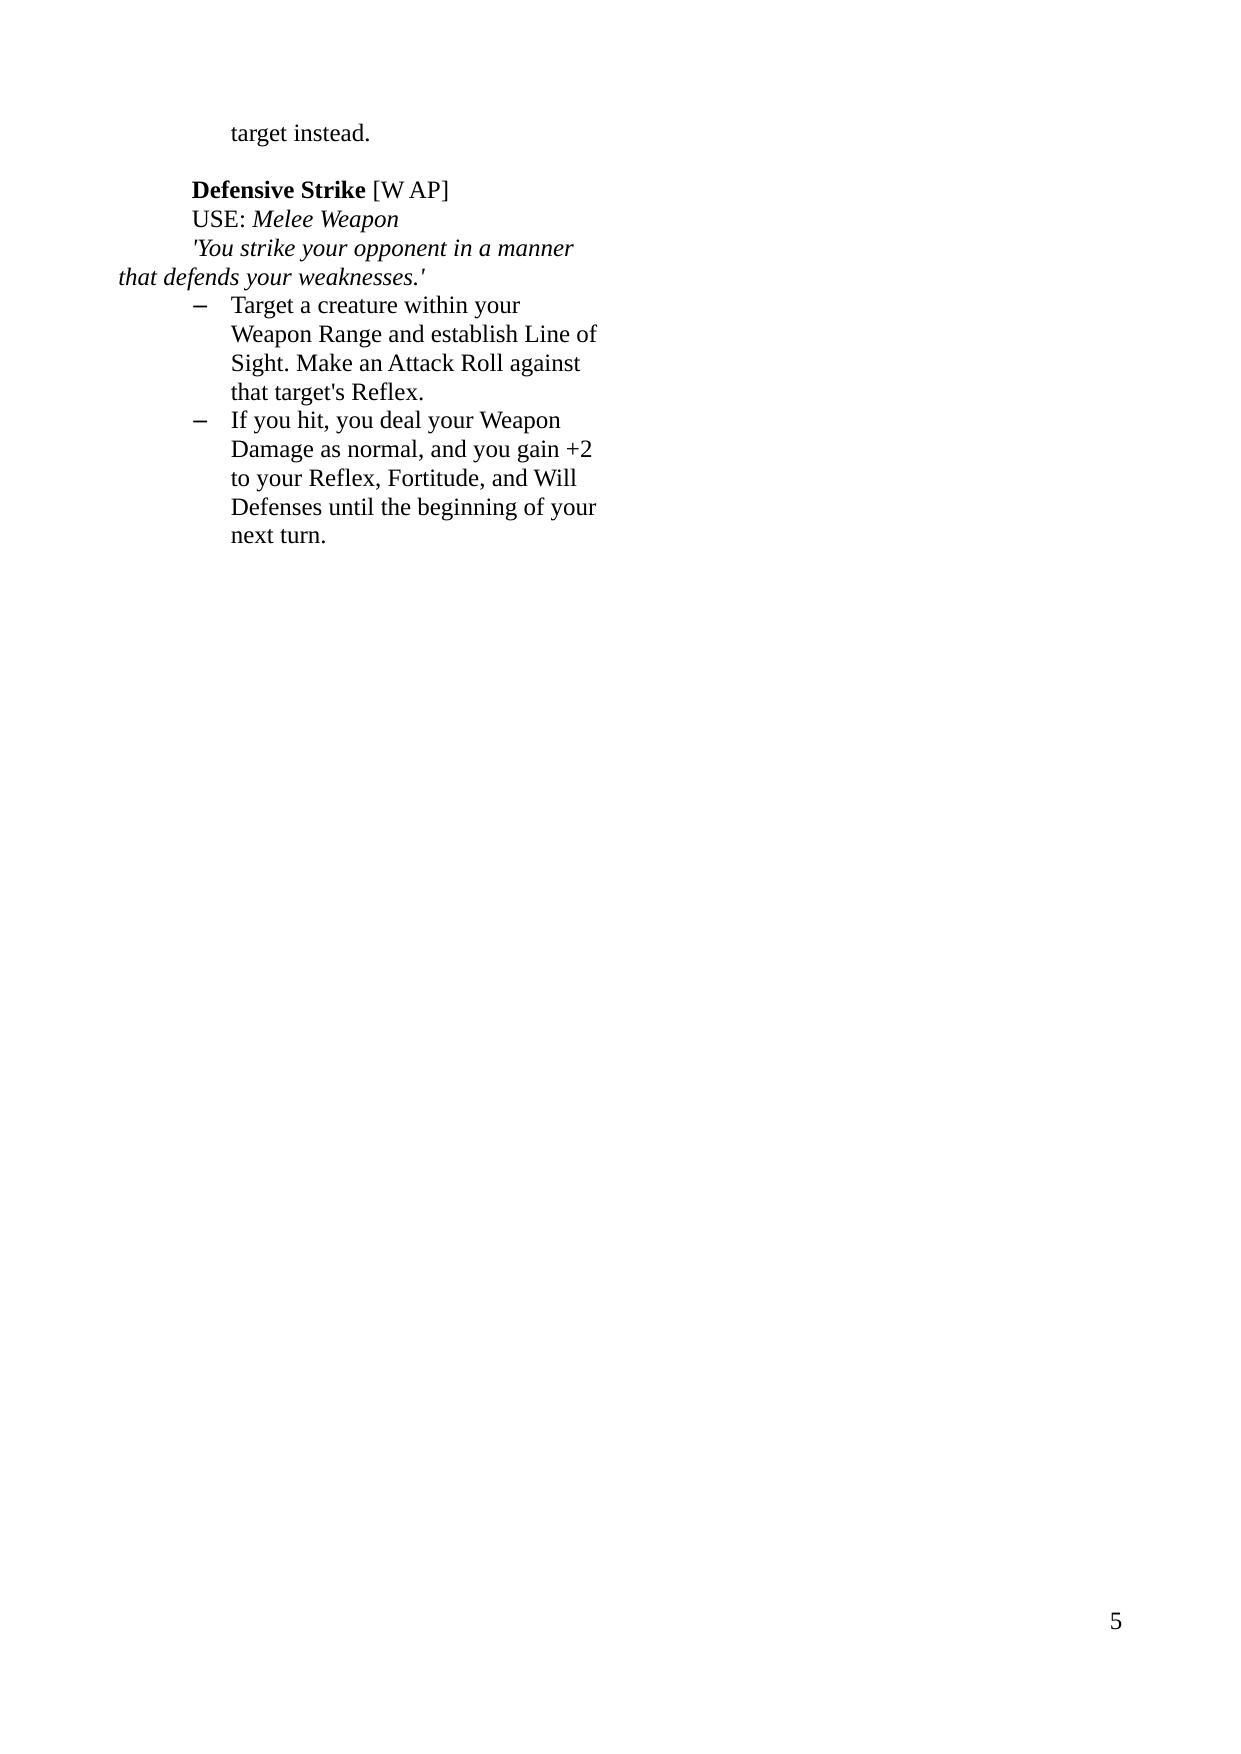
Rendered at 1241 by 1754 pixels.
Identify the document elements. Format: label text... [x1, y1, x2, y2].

text USE: Melee Weapon [118, 204, 605, 233]
text 'You strike your opponent in a manner that defends your weaknesses.' [118, 233, 605, 291]
list Target a creature within your Weapon Range and establish Line of Sight. Make an Attack Roll against that target's Reflex. [193, 291, 605, 406]
list target instead. [193, 118, 605, 147]
list If you hit, you deal your Weapon Damage as normal, and you gain +2 to your Reflex, Fortitude, and Will Defenses until the beginning of your next turn. [193, 406, 605, 549]
text Defensive Strike [W AP] [118, 176, 605, 204]
